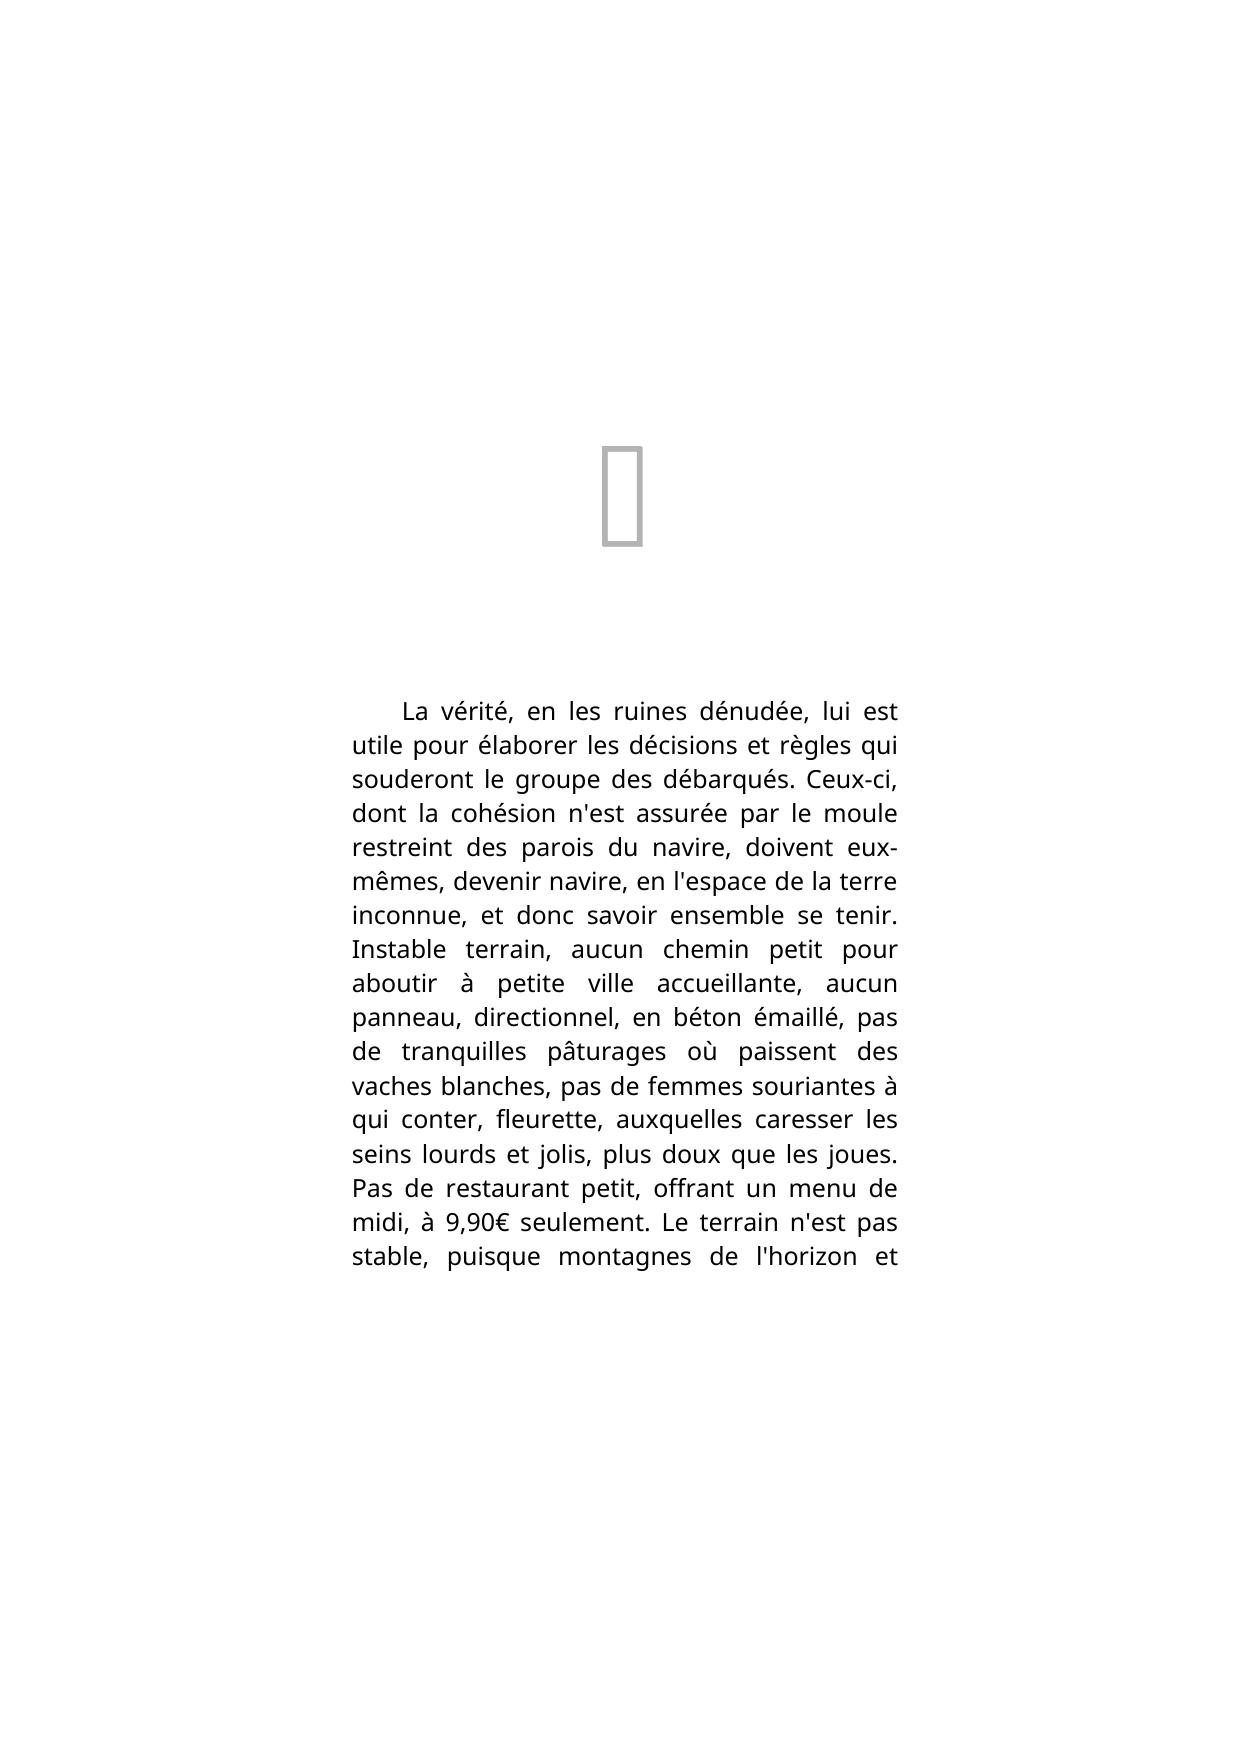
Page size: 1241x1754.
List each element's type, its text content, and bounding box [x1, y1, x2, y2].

text La vérité, en les ruines dénudée, lui est utile pour élaborer les décisions et règles qui souderont le groupe des débarqués. Ceux-ci, dont la cohésion n'est assurée par le moule restreint des parois du navire, doivent eux-mêmes, devenir navire, en l'espace de la terre inconnue, et donc savoir ensemble se tenir. Instable terrain, aucun chemin petit pour aboutir à petite ville accueillante, aucun panneau, directionnel, en béton émaillé, pas de tranquilles pâturages où paissent des vaches blanches, pas de femmes souriantes à qui conter, fleurette, auxquelles caresser les seins lourds et jolis, plus doux que les joues. Pas de restaurant petit, offrant un menu de midi, à 9,90€ seulement. Le terrain n'est pas stable, puisque montagnes de l'horizon et [352, 693, 898, 1272]
text  [352, 442, 898, 579]
